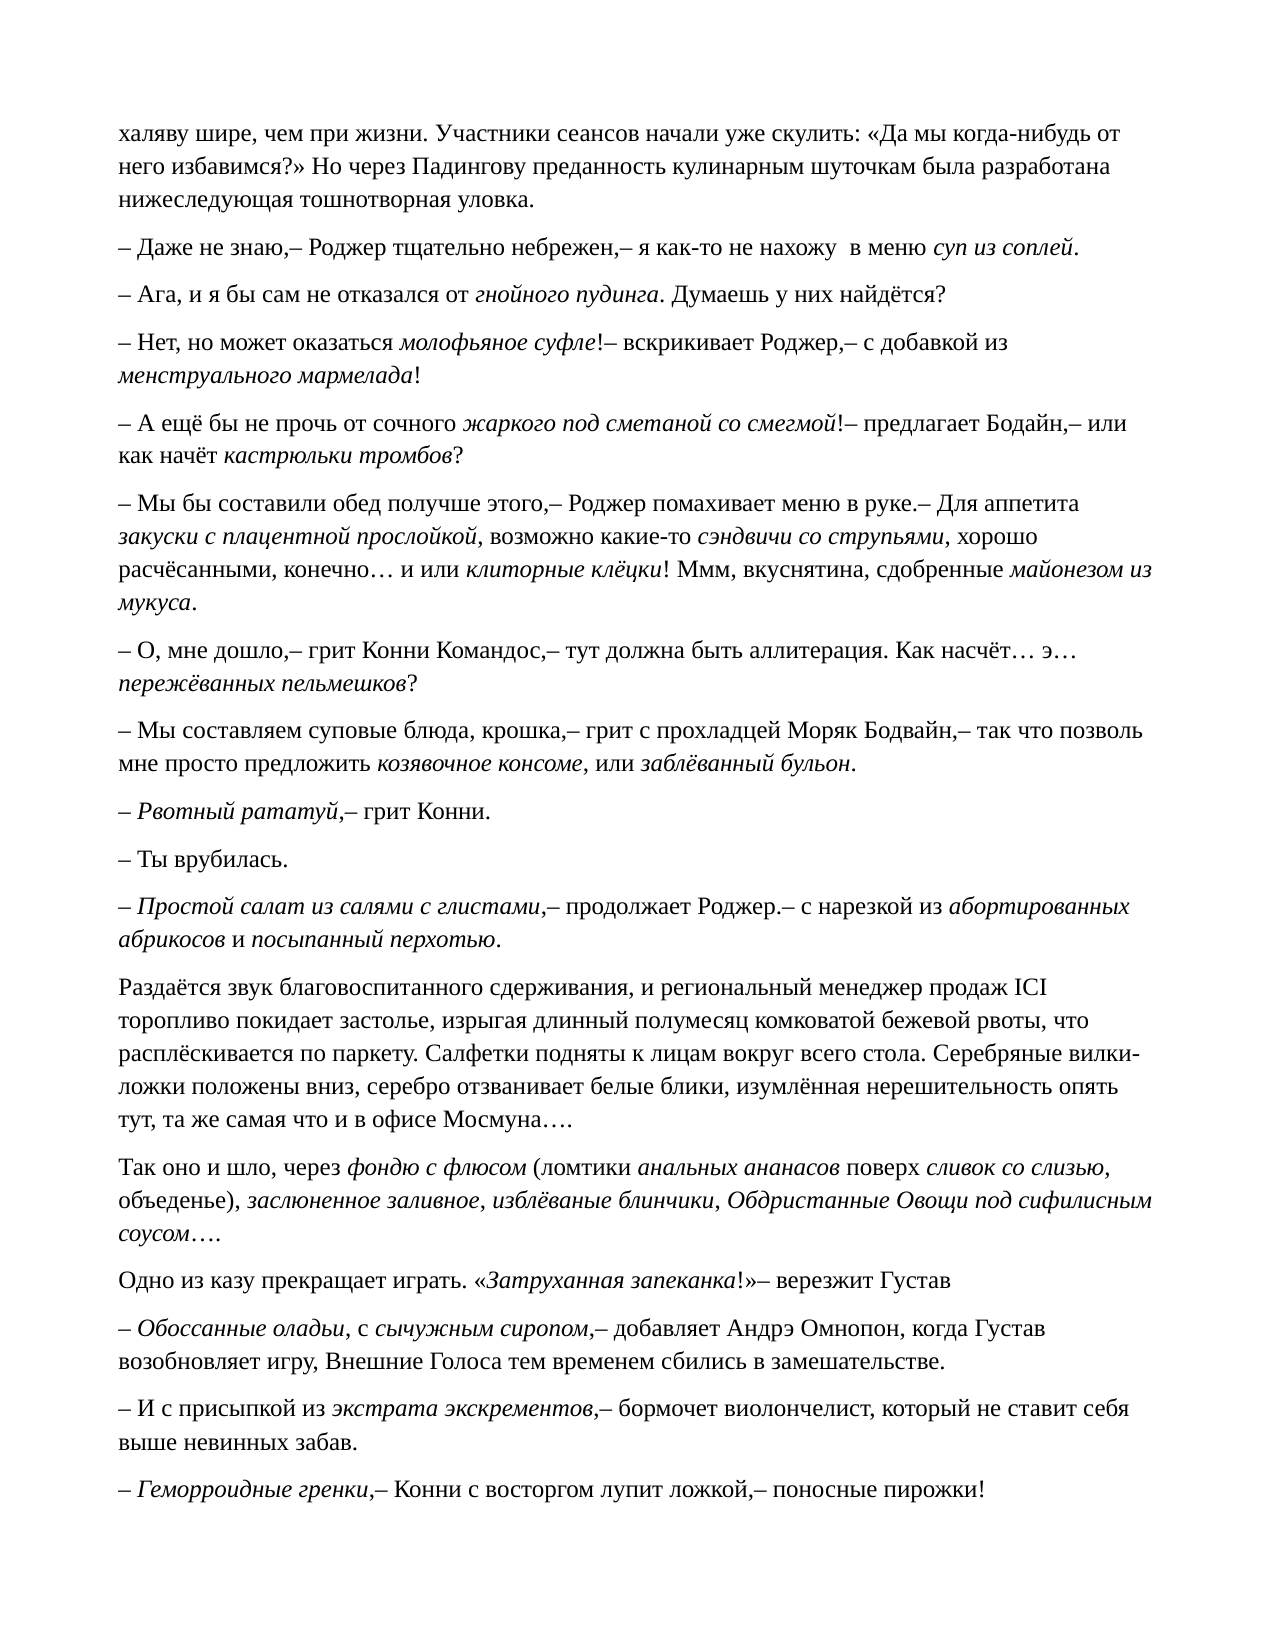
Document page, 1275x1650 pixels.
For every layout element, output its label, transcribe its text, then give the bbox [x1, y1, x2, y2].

text – Простой салат из салями с глистами,– продолжает Роджер.– с нарезкой из абортированных абрикосов и посыпанный перхотью. [118, 891, 1157, 953]
text – О, мне дошло,– грит Конни Командос,– тут должна быть аллитерация. Как насчёт… э… пережёванных пельмешков? [118, 635, 1157, 697]
text – Нет, но может оказаться молофьяное суфле!– вскрикивает Роджер,– с добавкой из менструального мармелада! [118, 327, 1157, 389]
text – Рвотный рататуй,– грит Конни. [118, 796, 1157, 825]
text Раздаётся звук благовоспитанного сдерживания, и региональный менеджер продаж ICI торопливо покидает застолье, изрыгая длинный полумесяц комковатой бежевой рвоты, что расплёскивается по паркету. Салфетки подняты к лицам вокруг всего стола. Серебряные вилки-ложки положены вниз, серебро отзванивает белые блики, изумлённая нерешительность опять тут, та же самая что и в офисе Мосмуна…. [118, 972, 1157, 1133]
text – Мы составляем суповые блюда, крошка,– грит с прохладцей Моряк Бодвайн,– так что позволь мне просто предложить козявочное консоме, или заблёванный бульон. [118, 716, 1157, 777]
text – Обоссанные оладьи, с сычужным сиропом,– добавляет Андрэ Омнопон, когда Густав возобновляет игру, Внешние Голоса тем временем сбились в замешательстве. [118, 1313, 1157, 1375]
text Так оно и шло, через фондю с флюсом (ломтики анальных ананасов поверх сливок со слизью, объеденье), заслюненное заливное, изблёваные блинчики, Обдристанные Овощи под сифилисным соусом…. [118, 1152, 1157, 1246]
text – И с присыпкой из экстрата экскрементов,– бормочет виолончелист, который не ставит себя выше невинных забав. [118, 1393, 1157, 1455]
text – Ага, и я бы сам не отказался от гнойного пудинга. Думаешь у них найдётся? [118, 279, 1157, 308]
text – Геморроидные гренки,– Конни с восторгом лупит ложкой,– поносные пирожки! [118, 1474, 1157, 1503]
text – Даже не знаю,– Роджер тщательно небрежен,– я как-то не нахожу в меню суп из соплей. [118, 232, 1157, 261]
text – Ты врубилась. [118, 844, 1157, 872]
text халяву шире, чем при жизни. Участники сеансов начали уже скулить: «Да мы когда-нибудь от него избавимся?» Но через Падингову преданность кулинарным шуточкам была разработана нижеследующая тошнотворная уловка. [118, 118, 1157, 213]
text Одно из казу прекращает играть. «Затруханная запеканка!»– верезжит Густав [118, 1265, 1157, 1294]
text – А ещё бы не прочь от сочного жаркого под сметаной со смегмой!– предлагает Бодайн,– или как начёт кастрюльки тромбов? [118, 408, 1157, 469]
text – Мы бы составили обед получше этого,– Роджер помахивает меню в руке.– Для аппетита закуски с плацентной прослойкой, возможно какие-то сэндвичи со струпьями, хорошо расчёсанными, конечно… и или клиторные клёцки! Ммм, вкуснятина, сдобренные майонезом из мукуса. [118, 488, 1157, 616]
